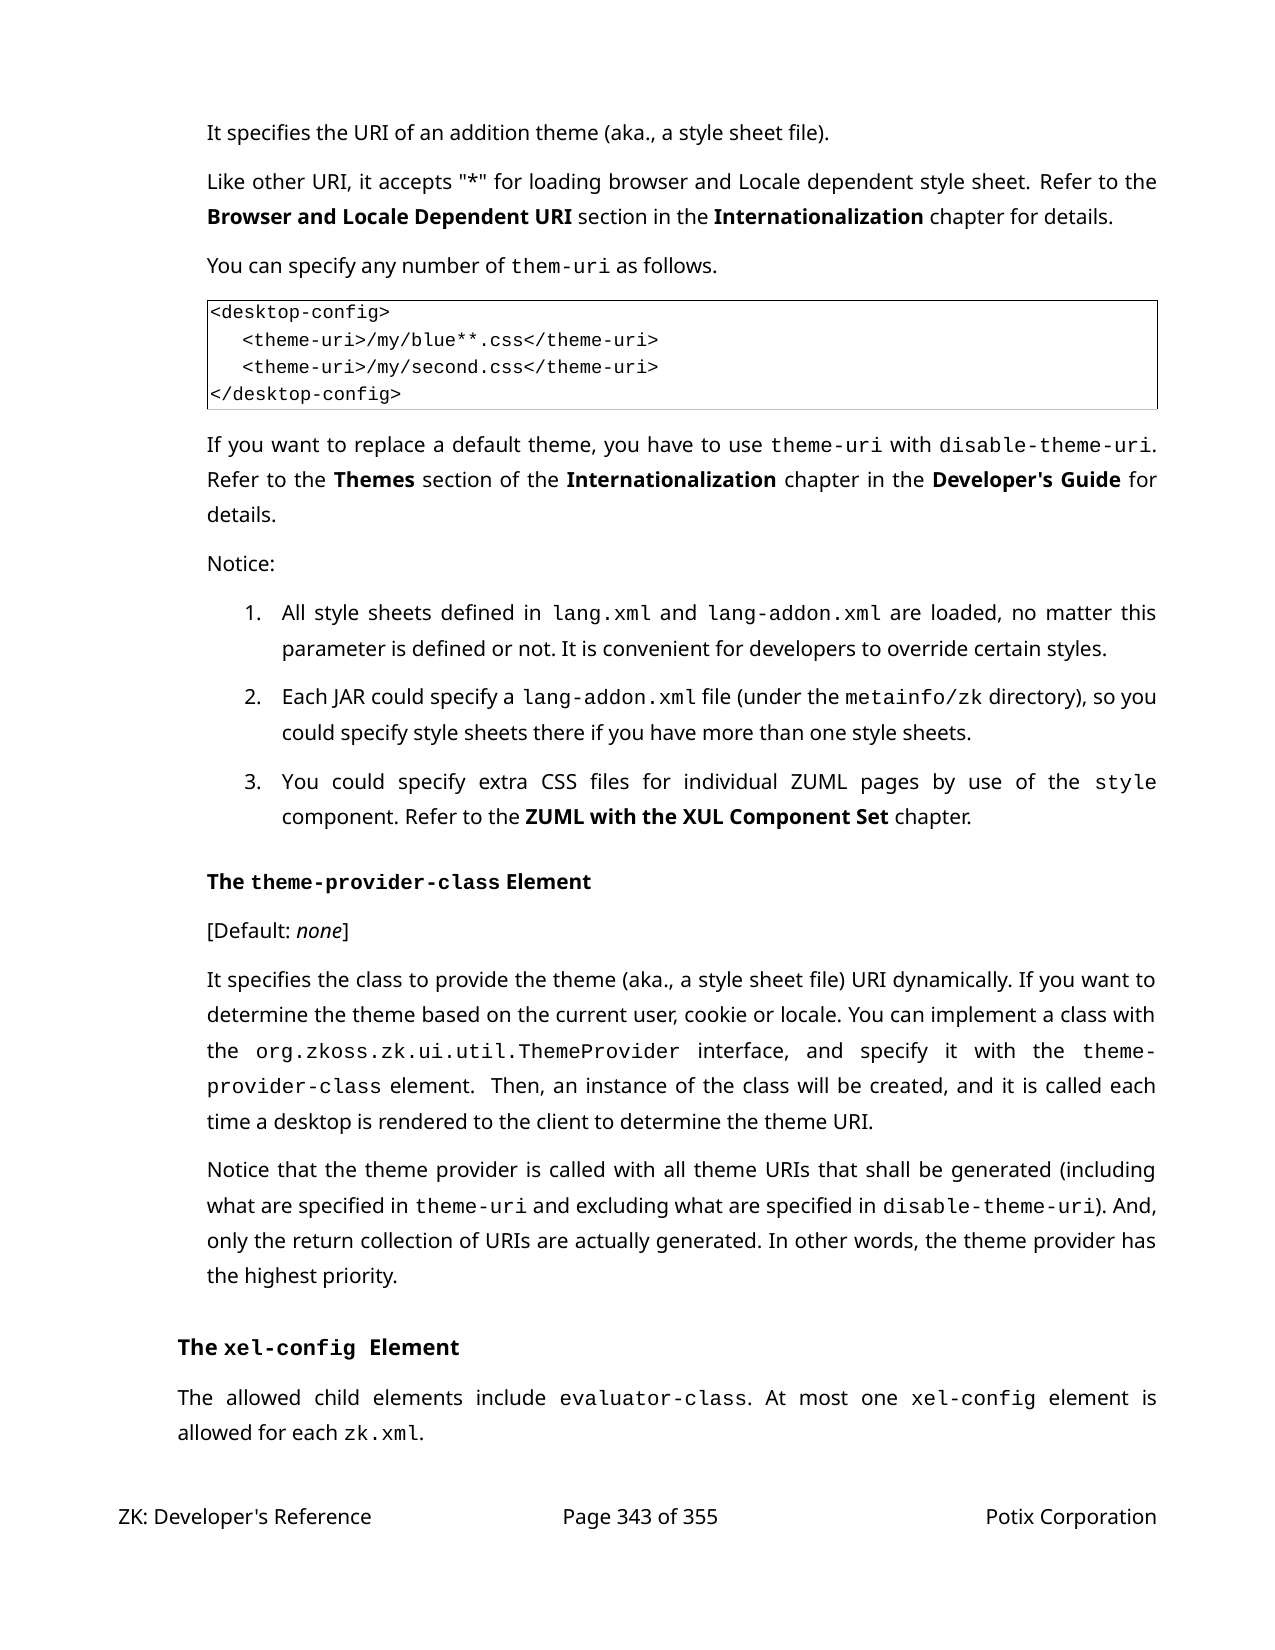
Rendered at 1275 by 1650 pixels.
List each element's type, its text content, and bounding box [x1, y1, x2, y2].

text <desktop-config> [208, 301, 1157, 324]
text The allowed child elements include evaluator-class. At most one xel-config element is allowed for each zk.xml. [177, 1383, 1157, 1447]
text [Default: none] [207, 916, 1157, 945]
text Notice that the theme provider is called with all theme URIs that shall be generated (including what are specified in theme-uri and excluding what are specified in disable-theme-uri). And, only the return collection of URIs are actually generated. In other words, the theme provider has the highest priority. [207, 1156, 1157, 1290]
list You could specify extra CSS files for individual ZUML pages by use of the style component. Refer to the ZUML with the XUL Component Set chapter. [244, 767, 1157, 831]
text Like other URI, it accepts "*" for loading browser and Locale dependent style sheet. Refer to the Browser and Locale Dependent URI section in the Internationalization chapter for details. [207, 167, 1157, 230]
text <theme-uri>/my/second.css</theme-uri> [208, 354, 1157, 379]
text It specifies the URI of an addition theme (aka., a style sheet file). [207, 118, 1157, 146]
text It specifies the class to provide the theme (aka., a style sheet file) URI dynamically. If you want to determine the theme based on the current user, cookie or locale. You can implement a class with the org.zkoss.zk.ui.util.ThemeProvider interface, and specify it with the theme-provider-class element. Then, an instance of the class will be created, and it is called each time a desktop is rendered to the client to determine the theme URI. [207, 965, 1157, 1135]
list Each JAR could specify a lang-addon.xml file (under the metainfo/zk directory), so you could specify style sheets there if you have more than one style sheets. [244, 682, 1157, 746]
text If you want to replace a default theme, you have to use theme-uri with disable-theme-uri. Refer to the Themes section of the Internationalization chapter in the Developer's Guide for details. [207, 430, 1157, 529]
text </desktop-config> [208, 382, 1157, 409]
subtitle The theme-provider-class Element [207, 867, 1157, 896]
text <theme-uri>/my/blue**.css</theme-uri> [208, 327, 1157, 352]
text Notice: [207, 549, 1157, 577]
subtitle The xel-config Element [177, 1332, 1157, 1362]
list All style sheets defined in lang.xml and lang-addon.xml are loaded, no matter this parameter is defined or not. It is convenient for developers to override certain styles. [244, 598, 1157, 662]
text You can specify any number of them-uri as follows. [207, 251, 1157, 279]
